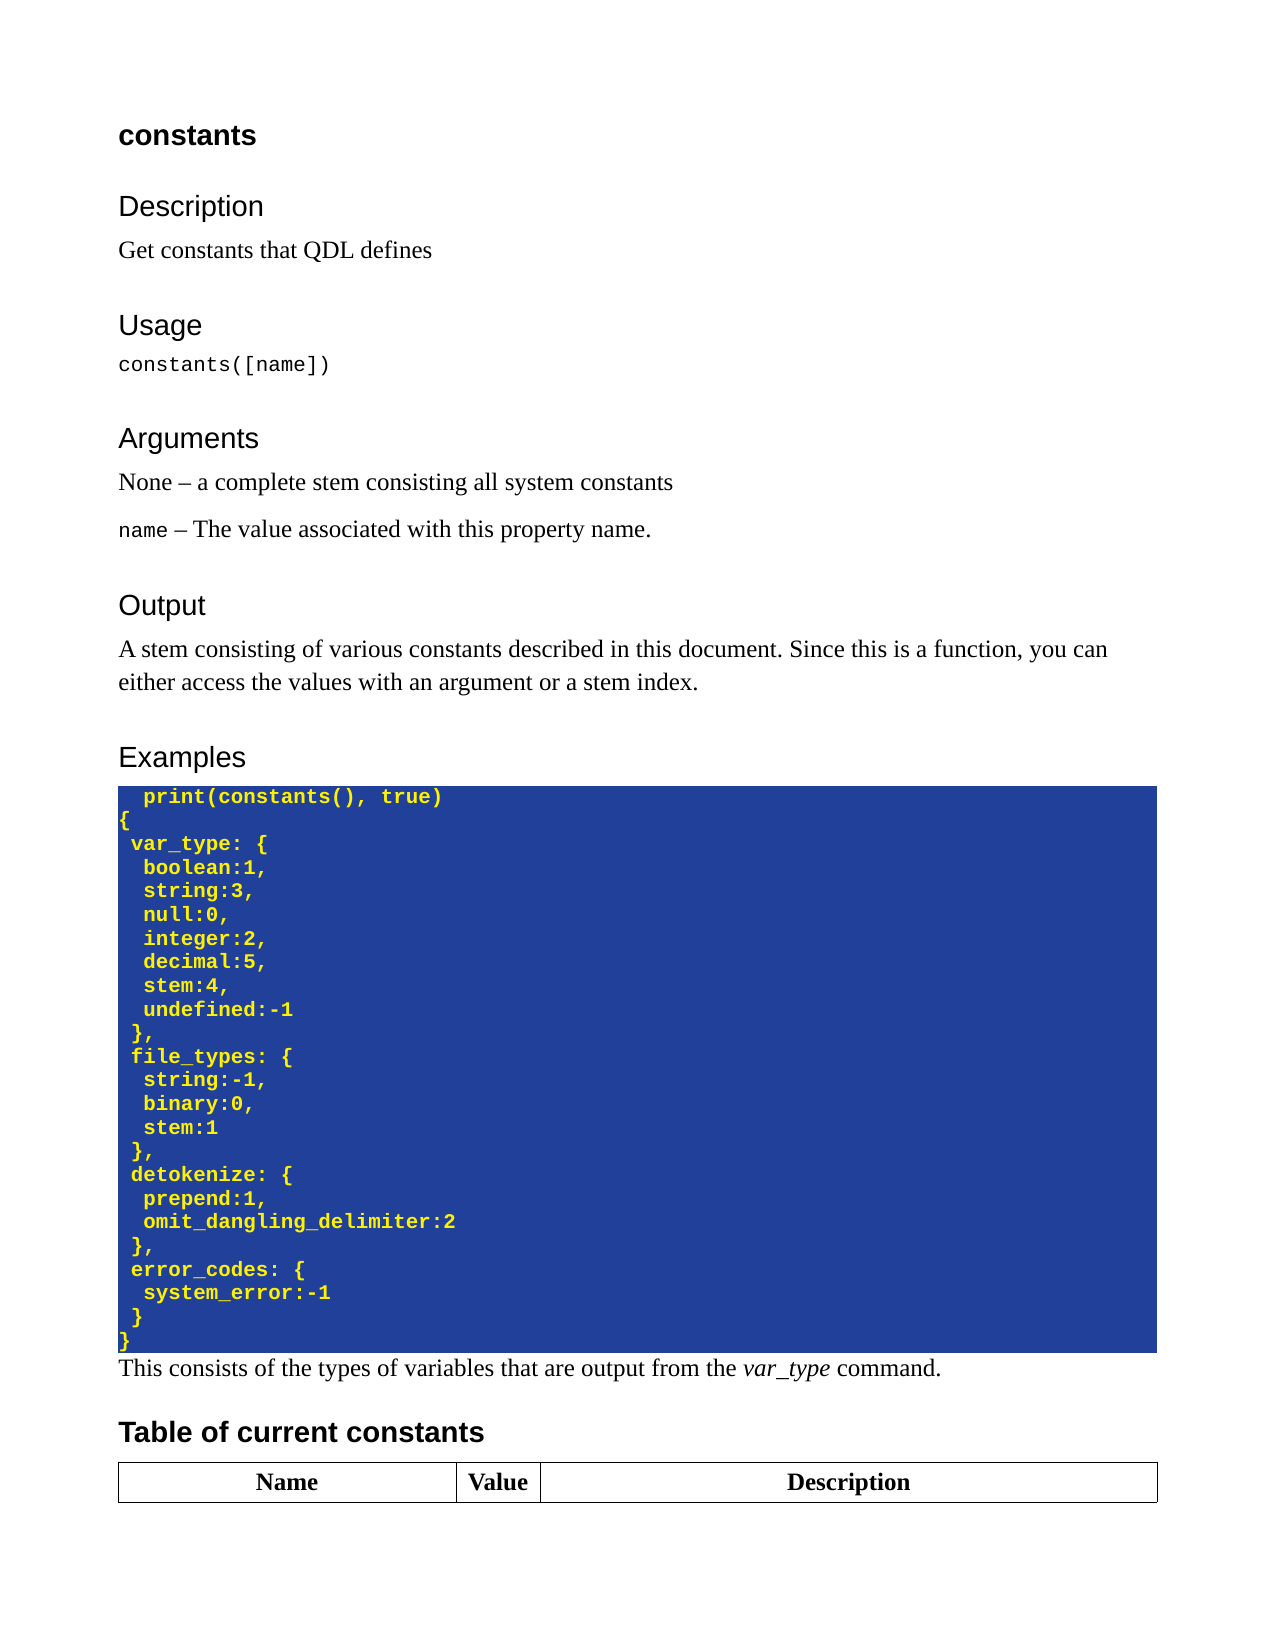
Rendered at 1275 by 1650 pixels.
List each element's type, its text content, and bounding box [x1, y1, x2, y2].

subtitle constants [118, 118, 1157, 152]
subtitle Output [118, 588, 1157, 622]
text name – The value associated with this property name. [118, 514, 1157, 544]
text string:3, [118, 880, 1157, 904]
text stem:1 [118, 1117, 1157, 1140]
text } [118, 1329, 1157, 1353]
text decimal:5, [118, 951, 1157, 975]
text binary:0, [118, 1093, 1157, 1117]
text boolean:1, [118, 857, 1157, 880]
subtitle Table of current constants [118, 1415, 1157, 1449]
subtitle Usage [118, 308, 1157, 342]
text constants([name]) [118, 354, 1157, 378]
text { [118, 809, 1157, 833]
table_header Value [457, 1463, 540, 1502]
text undefined:-1 [118, 998, 1157, 1022]
text detokenize: { [118, 1164, 1157, 1188]
text }, [118, 1022, 1157, 1046]
text This consists of the types of variables that are output from the var_type command. [118, 1353, 1157, 1382]
table_header Name [119, 1463, 456, 1502]
text }, [118, 1140, 1157, 1164]
text Get constants that QDL defines [118, 235, 1157, 264]
text }, [118, 1235, 1157, 1259]
text A stem consisting of various constants described in this document. Since this is a function, you can either access the values with an argument or a stem index. [118, 634, 1157, 696]
table_header Description [541, 1463, 1157, 1502]
subtitle Examples [118, 740, 1157, 773]
text error_codes: { [118, 1259, 1157, 1282]
text omit_dangling_delimiter:2 [118, 1211, 1157, 1235]
text file_types: { [118, 1046, 1157, 1069]
text string:-1, [118, 1069, 1157, 1093]
text stem:4, [118, 975, 1157, 998]
text system_error:-1 [118, 1282, 1157, 1306]
text integer:2, [118, 928, 1157, 951]
text prepend:1, [118, 1188, 1157, 1211]
subtitle Arguments [118, 421, 1157, 454]
text var_type: { [118, 833, 1157, 857]
text null:0, [118, 904, 1157, 928]
subtitle Description [118, 189, 1157, 223]
text print(constants(), true) [118, 786, 1157, 809]
text None – a complete stem consisting all system constants [118, 467, 1157, 496]
text } [118, 1306, 1157, 1329]
